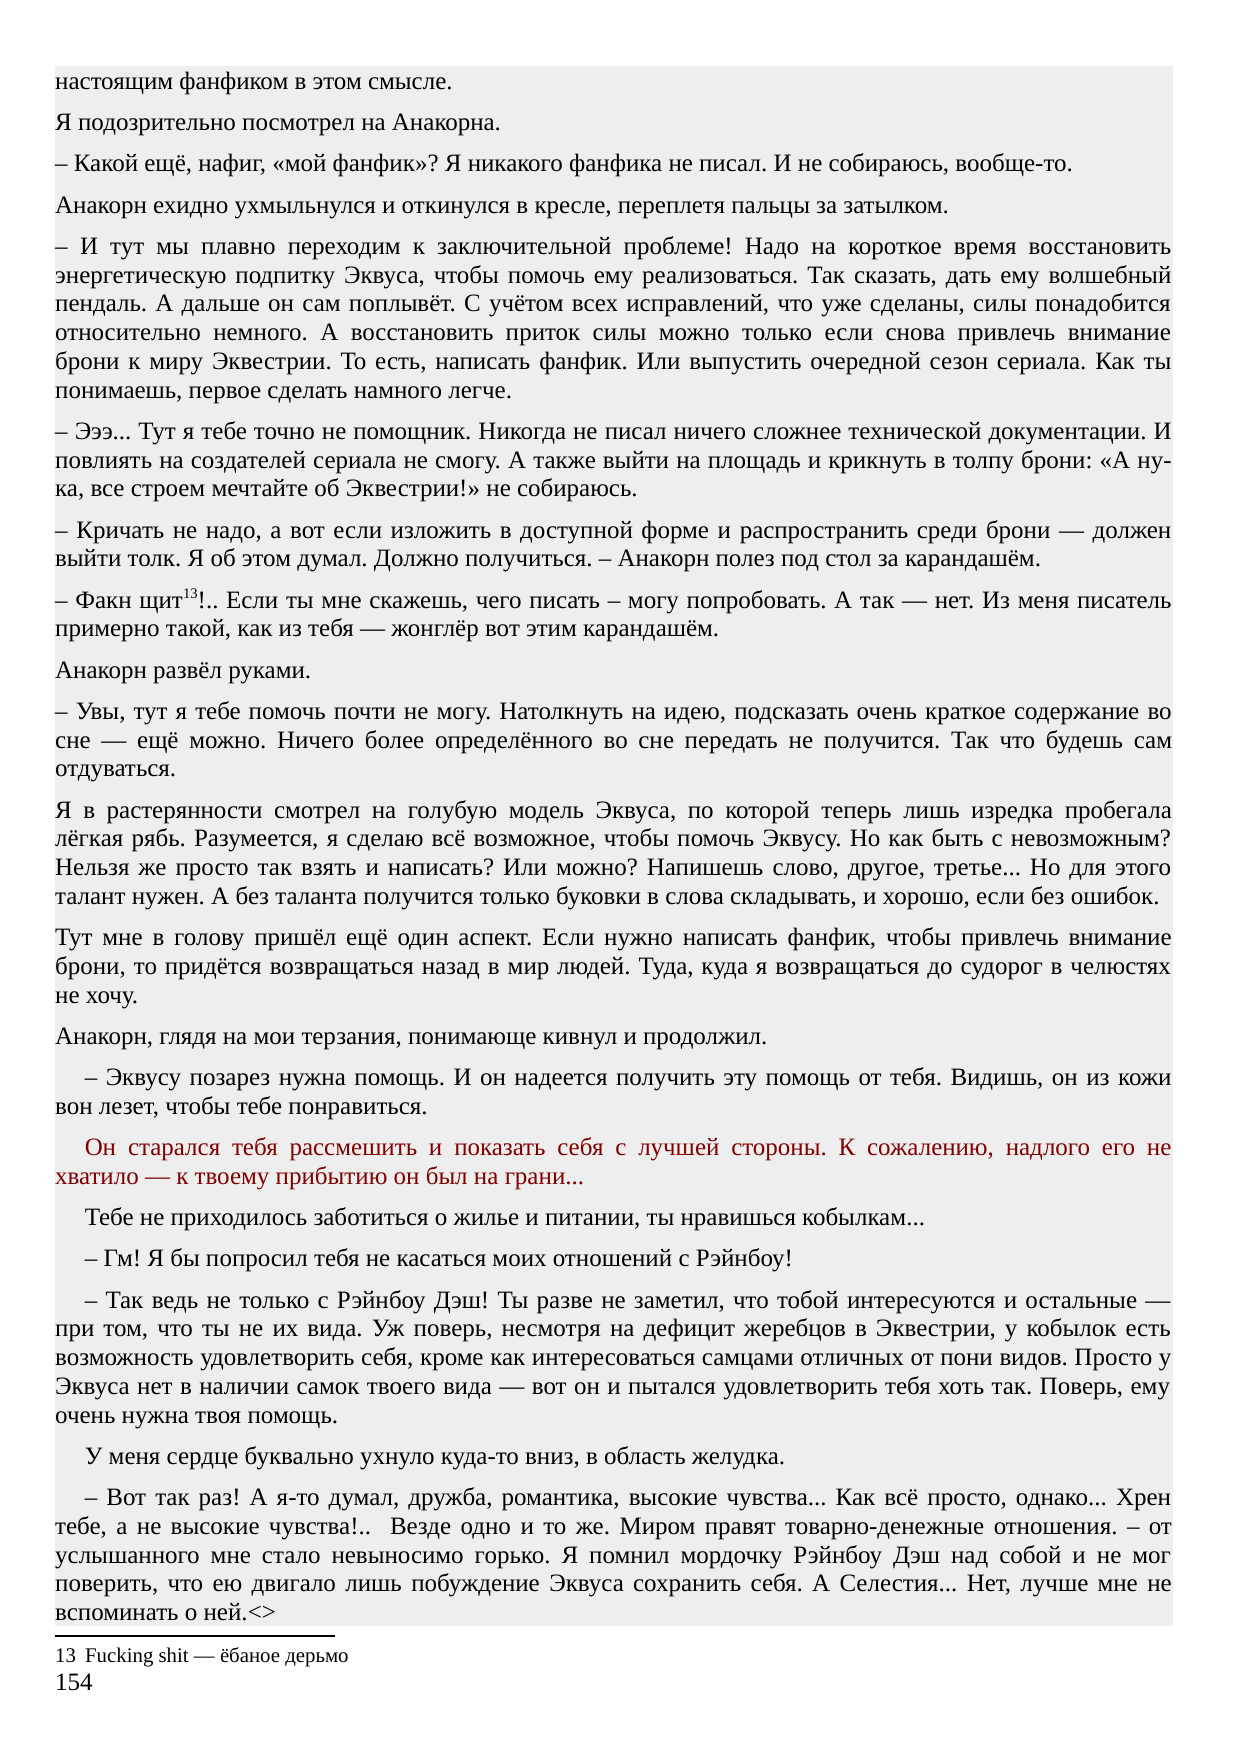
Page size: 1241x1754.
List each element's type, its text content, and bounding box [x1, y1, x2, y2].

text – Какой ещё, нафиг, «мой фанфик»? Я никакого фанфика не писал. И не собираюсь, вообще-то. [55, 148, 1173, 177]
text Я подозрительно посмотрел на Анакорна. [55, 107, 1173, 136]
text Он старался тебя рассмешить и показать себя с лучшей стороны. К сожалению, надлого его не хватило — к твоему прибытию он был на грани... [55, 1132, 1173, 1190]
text Анакорн развёл руками. [55, 655, 1173, 683]
text – Факн щит!.. Если ты мне скажешь, чего писать – могу попробовать. А так — нет. Из меня писатель примерно такой, как из тебя — жонглёр вот этим карандашём. [55, 585, 1173, 642]
text – Вот так раз! А я-то думал, дружба, романтика, высокие чувства... Как всё просто, однако... Хрен тебе, а не высокие чувства!.. Везде одно и то же. Миром правят товарно-денежные отношения. – от услышанного мне стало невыносимо горько. Я помнил мордочку Рэйнбоу Дэш над собой и не мог поверить, что ею двигало лишь побуждение Эквуса сохранить себя. А Селестия... Нет, лучше мне не вспоминать о ней.<> [55, 1482, 1173, 1626]
text Тут мне в голову пришёл ещё один аспект. Если нужно написать фанфик, чтобы привлечь внимание брони, то придётся возвращаться назад в мир людей. Туда, куда я возвращаться до судорог в челюстях не хочу. [55, 922, 1173, 1008]
text – Так ведь не только с Рэйнбоу Дэш! Ты разве не заметил, что тобой интересуются и остальные — при том, что ты не их вида. Уж поверь, несмотря на дефицит жеребцов в Эквестрии, у кобылок есть возможность удовлетворить себя, кроме как интересоваться самцами отличных от пони видов. Просто у Эквуса нет в наличии самок твоего вида — вот он и пытался удовлетворить тебя хоть так. Поверь, ему очень нужна твоя помощь. [55, 1285, 1173, 1428]
text Анакорн, глядя на мои терзания, понимающе кивнул и продолжил. [55, 1021, 1173, 1050]
text – Увы, тут я тебе помочь почти не могу. Натолкнуть на идею, подсказать очень краткое содержание во сне — ещё можно. Ничего более определённого во сне передать не получится. Так что будешь сам отдуваться. [55, 696, 1173, 782]
text Fucking shit — ёбаное дерьмо [55, 1642, 1173, 1667]
text – Эээ... Тут я тебе точно не помощник. Никогда не писал ничего сложнее технической документации. И повлиять на создателей сериала не смогу. А также выйти на площадь и крикнуть в толпу брони: «А ну-ка, все строем мечтайте об Эквестрии!» не собираюсь. [55, 416, 1173, 502]
text настоящим фанфиком в этом смысле. [55, 66, 1173, 95]
text Анакорн ехидно ухмыльнулся и откинулся в кресле, переплетя пальцы за затылком. [55, 190, 1173, 218]
text Тебе не приходилось заботиться о жилье и питании, ты нравишься кобылкам... [55, 1202, 1173, 1231]
text – Эквусу позарез нужна помощь. И он надеется получить эту помощь от тебя. Видишь, он из кожи вон лезет, чтобы тебе понравиться. [55, 1062, 1173, 1120]
text – Кричать не надо, а вот если изложить в доступной форме и распространить среди брони — должен выйти толк. Я об этом думал. Должно получиться. – Анакорн полез под стол за карандашём. [55, 515, 1173, 572]
text – Гм! Я бы попросил тебя не касаться моих отношений с Рэйнбоу! [55, 1243, 1173, 1272]
text Я в растерянности смотрел на голубую модель Эквуса, по которой теперь лишь изредка пробегала лёгкая рябь. Разумеется, я сделаю всё возможное, чтобы помочь Эквусу. Но как быть с невозможным? Нельзя же просто так взять и написать? Или можно? Напишешь слово, другое, третье... Но для этого талант нужен. А без таланта получится только буковки в слова складывать, и хорошо, если без ошибок. [55, 795, 1173, 910]
text – И тут мы плавно переходим к заключительной проблеме! Надо на короткое время восстановить энергетическую подпитку Эквуса, чтобы помочь ему реализоваться. Так сказать, дать ему волшебный пендаль. А дальше он сам поплывёт. С учётом всех исправлений, что уже сделаны, силы понадобится относительно немного. А восстановить приток силы можно только если снова привлечь внимание брони к миру Эквестрии. То есть, написать фанфик. Или выпустить очередной сезон сериала. Как ты понимаешь, первое сделать намного легче. [55, 231, 1173, 403]
text У меня сердце буквально ухнуло куда-то вниз, в область желудка. [55, 1441, 1173, 1470]
